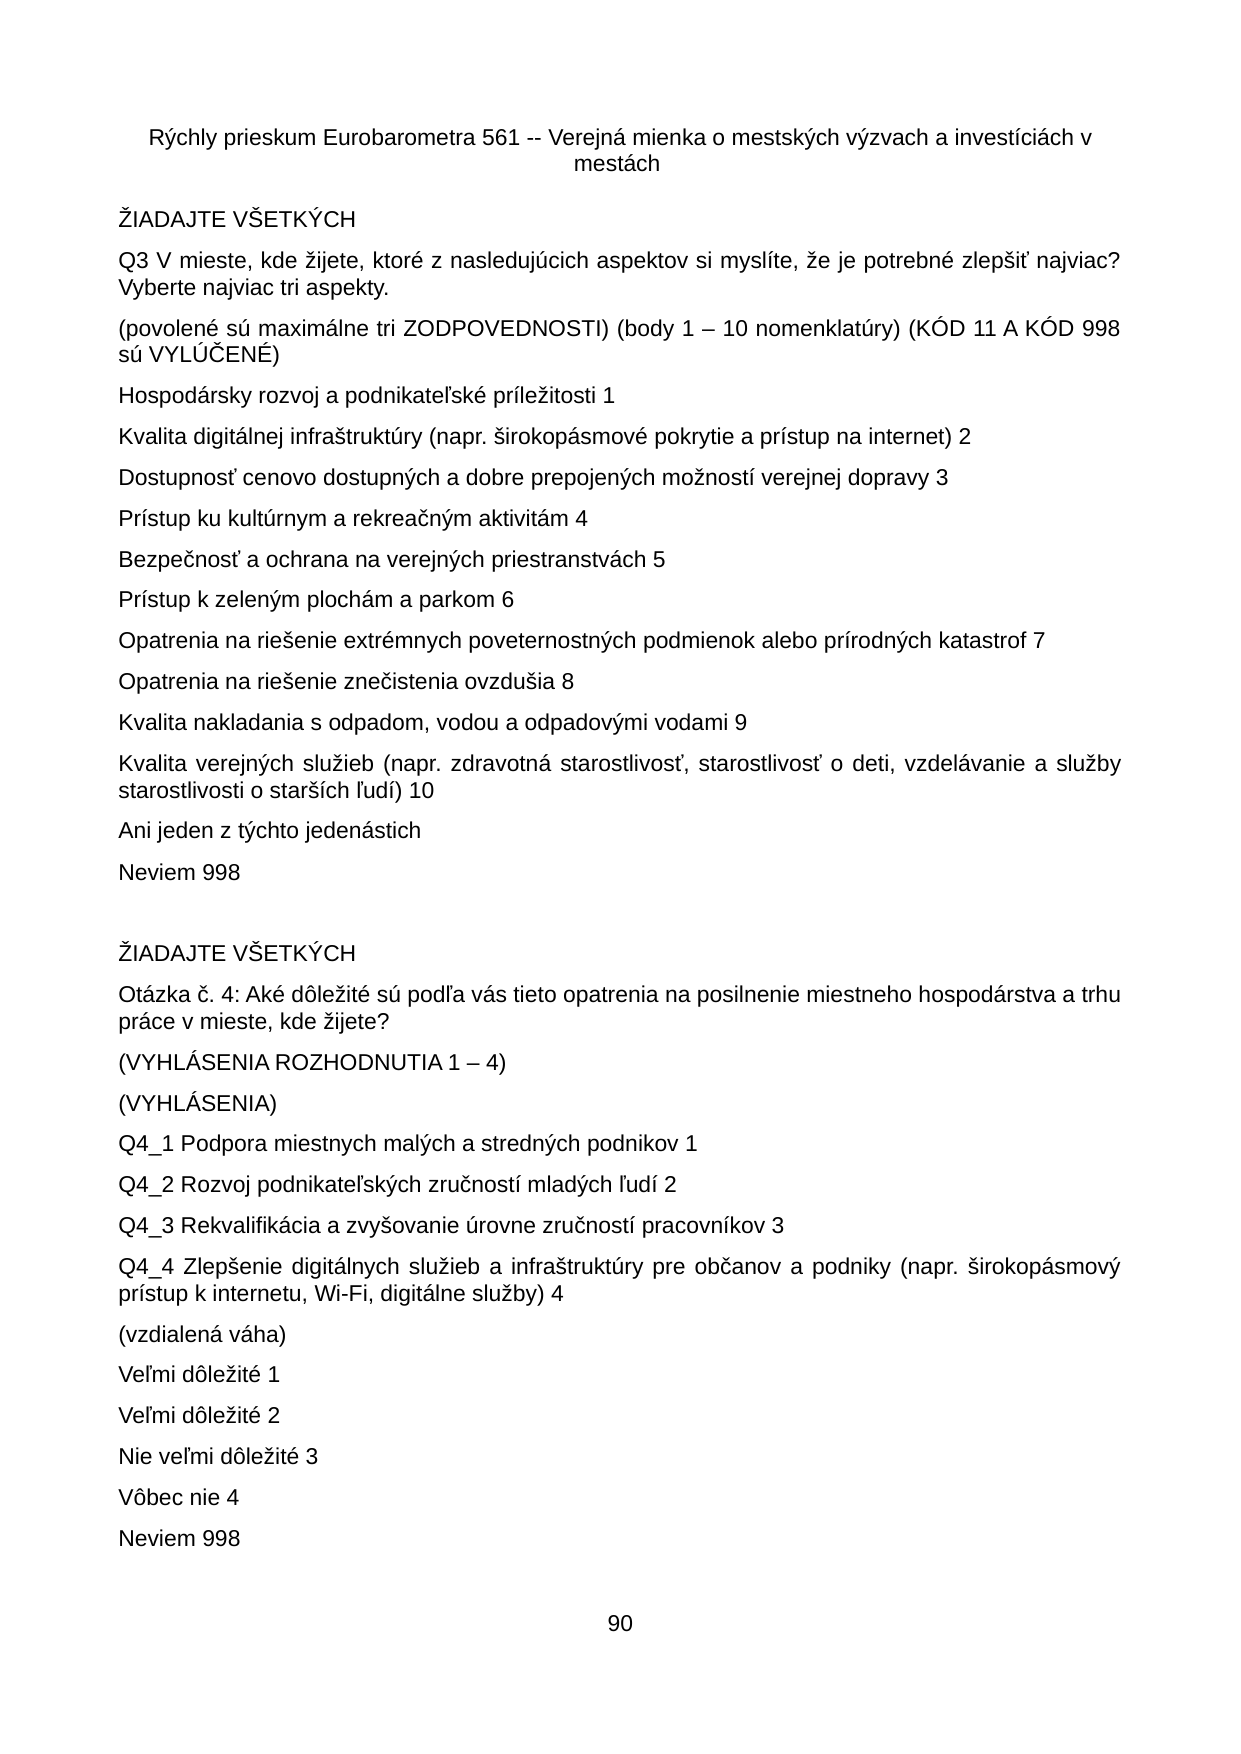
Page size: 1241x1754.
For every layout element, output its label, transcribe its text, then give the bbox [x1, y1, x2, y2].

text Neviem 998 [118, 858, 1122, 885]
text Veľmi dôležité 2 [118, 1402, 1122, 1429]
text ŽIADAJTE VŠETKÝCH [118, 940, 1122, 967]
text Prístup ku kultúrnym a rekreačným aktivitám 4 [118, 504, 1122, 531]
text Opatrenia na riešenie znečistenia ovzdušia 8 [118, 668, 1122, 695]
text Nie veľmi dôležité 3 [118, 1443, 1122, 1470]
text (povolené sú maximálne tri ZODPOVEDNOSTI) (body 1 – 10 nomenklatúry) (KÓD 11 A KÓD 998 sú VYLÚČENÉ) [118, 314, 1122, 367]
text Q4_3 Rekvalifikácia a zvyšovanie úrovne zručností pracovníkov 3 [118, 1212, 1122, 1239]
text Neviem 998 [118, 1525, 1122, 1552]
text Ani jeden z týchto jedenástich [118, 817, 1122, 844]
text (VYHLÁSENIA ROZHODNUTIA 1 – 4) [118, 1048, 1122, 1075]
text Dostupnosť cenovo dostupných a dobre prepojených možností verejnej dopravy 3 [118, 464, 1122, 490]
text Q4_2 Rozvoj podnikateľských zručností mladých ľudí 2 [118, 1171, 1122, 1198]
text Bezpečnosť a ochrana na verejných priestranstvách 5 [118, 546, 1122, 572]
text ŽIADAJTE VŠETKÝCH [118, 206, 1122, 233]
text Kvalita digitálnej infraštruktúry (napr. širokopásmové pokrytie a prístup na internet) 2 [118, 423, 1122, 449]
text Kvalita nakladania s odpadom, vodou a odpadovými vodami 9 [118, 709, 1122, 736]
text Q4_4 Zlepšenie digitálnych služieb a infraštruktúry pre občanov a podniky (napr. širokopásmový prístup k internetu, Wi-Fi, digitálne služby) 4 [118, 1253, 1122, 1306]
text Q3 V mieste, kde žijete, ktoré z nasledujúcich aspektov si myslíte, že je potrebné zlepšiť najviac? Vyberte najviac tri aspekty. [118, 247, 1122, 300]
text Opatrenia na riešenie extrémnych poveternostných podmienok alebo prírodných katastrof 7 [118, 627, 1122, 654]
text (VYHLÁSENIA) [118, 1089, 1122, 1116]
text Prístup k zeleným plochám a parkom 6 [118, 586, 1122, 613]
text Veľmi dôležité 1 [118, 1361, 1122, 1388]
text Vôbec nie 4 [118, 1484, 1122, 1511]
text Q4_1 Podpora miestnych malých a stredných podnikov 1 [118, 1130, 1122, 1157]
text Otázka č. 4: Aké dôležité sú podľa vás tieto opatrenia na posilnenie miestneho hospodárstva a trhu práce v mieste, kde žijete? [118, 981, 1122, 1034]
text Hospodársky rozvoj a podnikateľské príležitosti 1 [118, 382, 1122, 408]
text (vzdialená váha) [118, 1321, 1122, 1347]
text Kvalita verejných služieb (napr. zdravotná starostlivosť, starostlivosť o deti, vzdelávanie a služby starostlivosti o starších ľudí) 10 [118, 750, 1122, 803]
